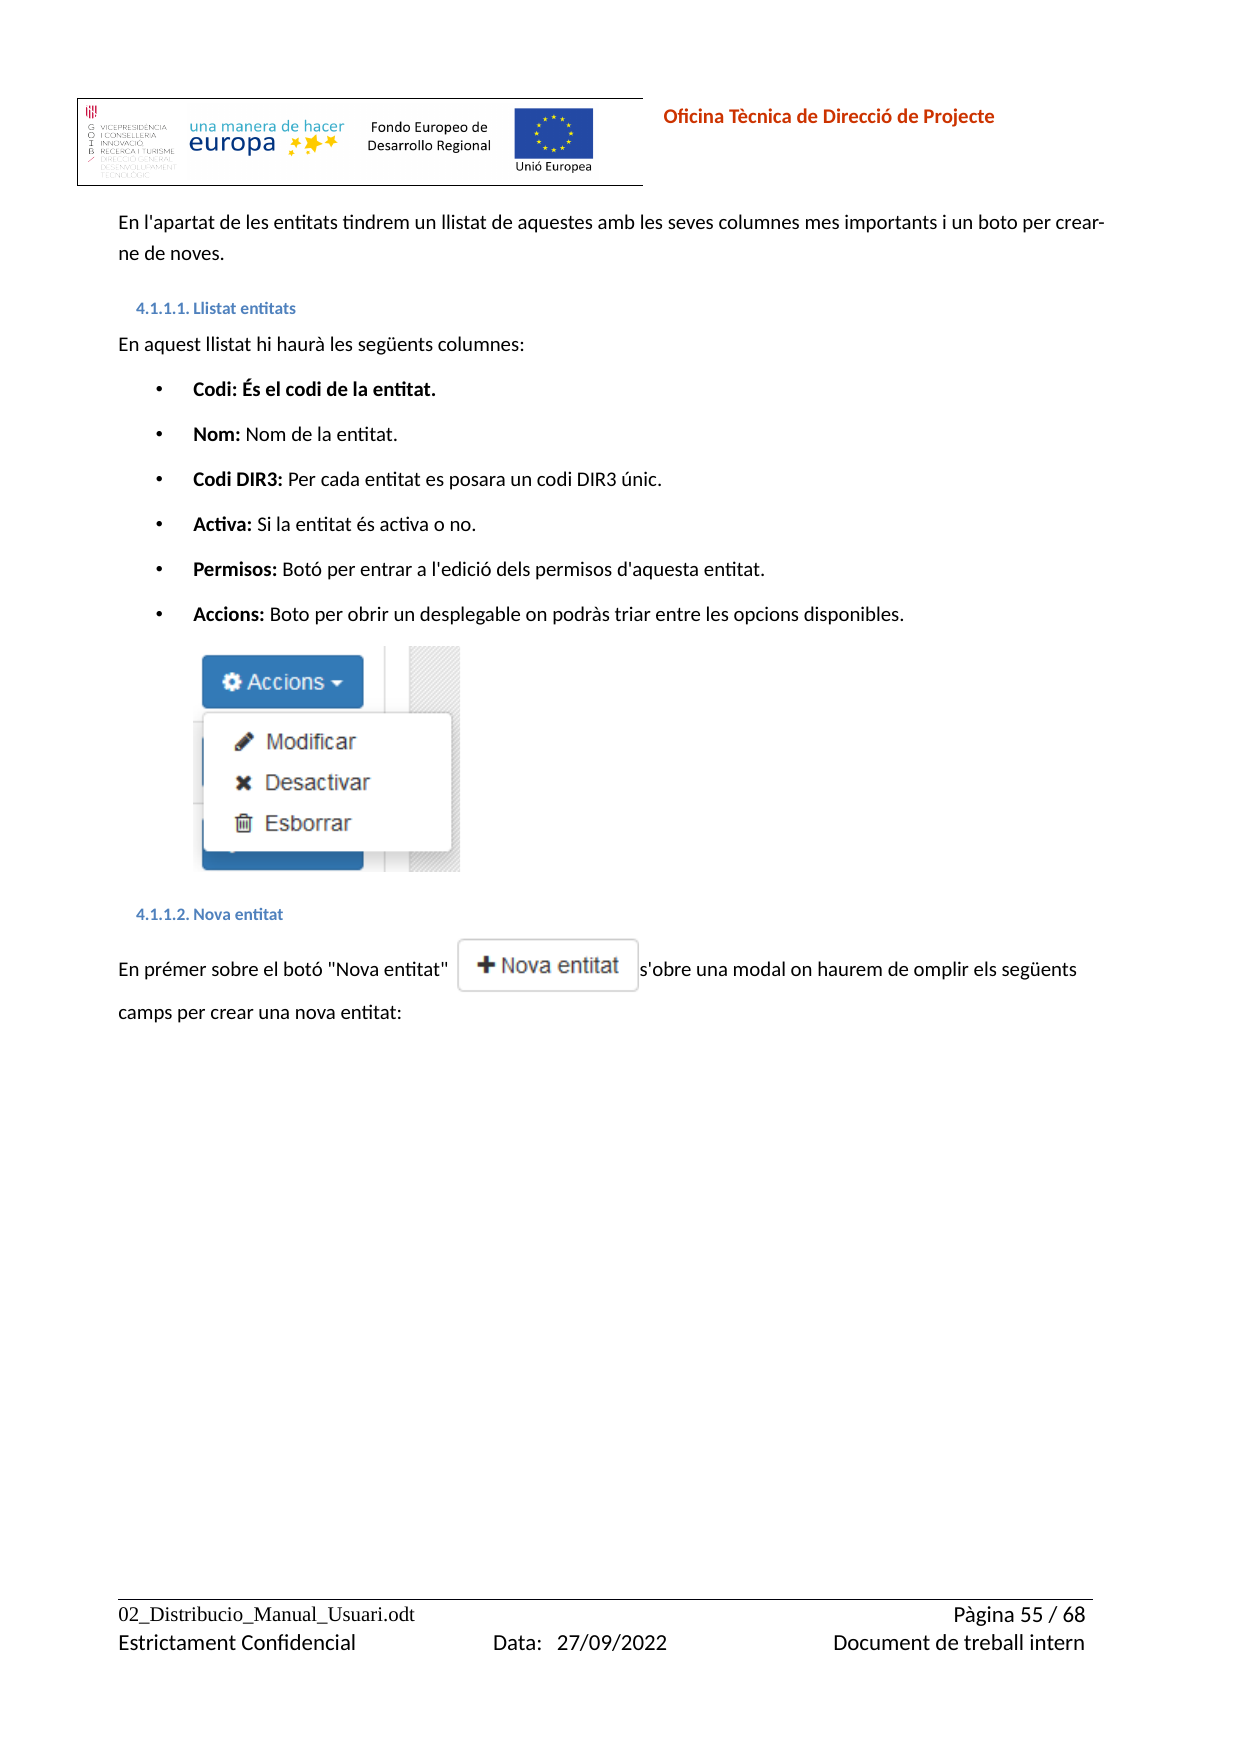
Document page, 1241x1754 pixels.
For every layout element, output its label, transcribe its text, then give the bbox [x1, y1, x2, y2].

picture [82, 103, 181, 180]
subtitle Nova entitat [136, 903, 1122, 925]
subtitle Llistat entitats [136, 297, 1122, 319]
list Codi DIR3: Per cada entitat es posara un codi DIR3 únic. [156, 466, 1122, 492]
picture [187, 103, 599, 180]
picture [193, 646, 461, 872]
text En aquest llistat hi haurà les següents columnes: [118, 331, 1122, 357]
list Nom: Nom de la entitat. [156, 421, 1122, 447]
list Accions: Boto per obrir un desplegable on podràs triar entre les opcions disponibles. [156, 601, 1122, 627]
list Codi: És el codi de la entitat. [156, 376, 1122, 402]
text En l'apartat de les entitats tindrem un llistat de aquestes amb les seves columnes mes importants i un boto per crear-ne de noves. [118, 209, 1122, 265]
picture [453, 937, 640, 994]
list Permisos: Botó per entrar a l'edició dels permisos d'aquesta entitat. [156, 556, 1122, 582]
text En prémer sobre el botó "Nova entitat" s'obre una modal on haurem de omplir els següents camps per crear una nova entitat: [118, 937, 1122, 1024]
list Activa: Si la entitat és activa o no. [156, 511, 1122, 537]
